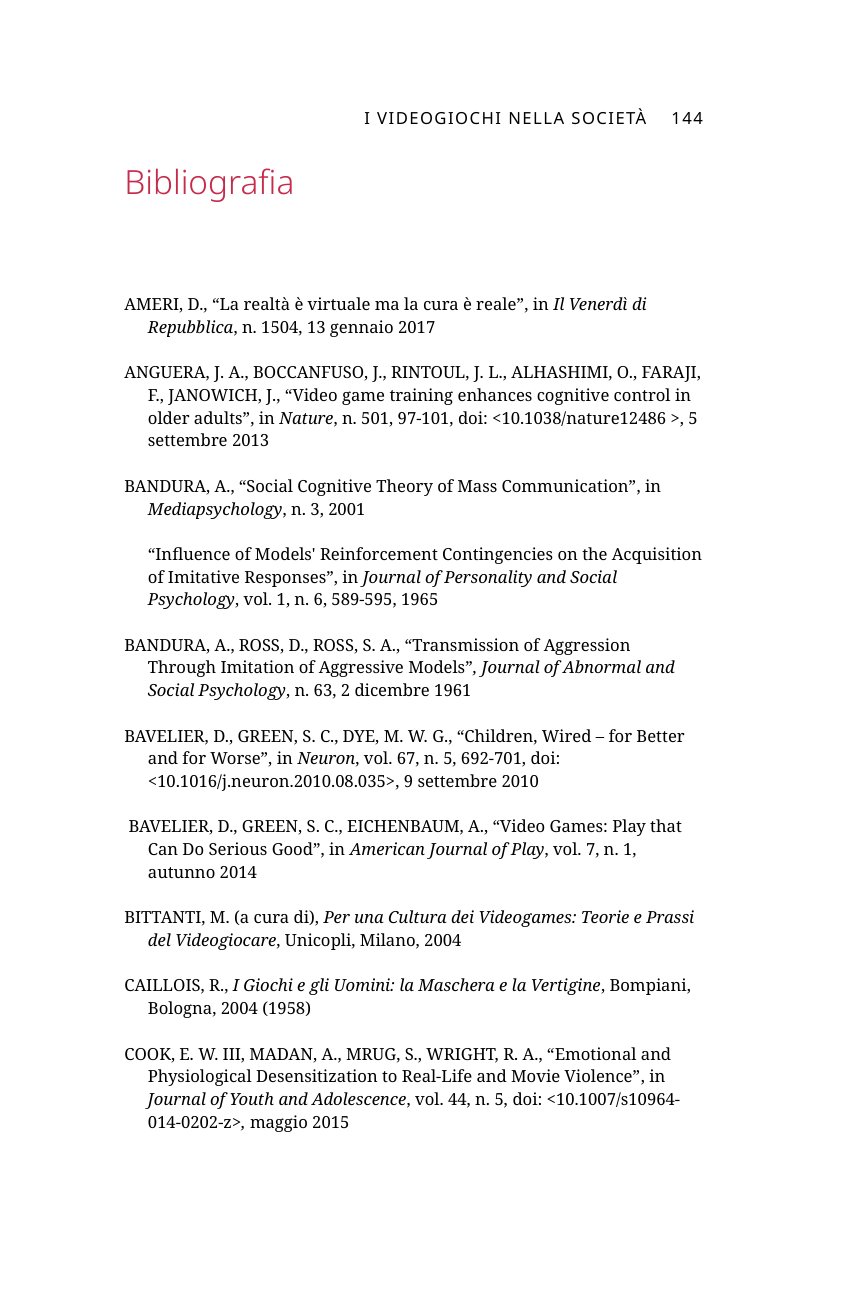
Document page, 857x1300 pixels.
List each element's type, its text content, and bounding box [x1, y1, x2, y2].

text AMERI, D., “La realtà è virtuale ma la cura è reale”, in Il Venerdì di Repubblica, n. 1504, 13 gennaio 2017 [124, 293, 703, 338]
text BANDURA, A., ROSS, D., ROSS, S. A., “Transmission of Aggression Through Imitation of Aggressive Models”, Journal of Abnormal and Social Psychology, n. 63, 2 dicembre 1961 [124, 633, 703, 701]
text COOK, E. W. III, MADAN, A., MRUG, S., WRIGHT, R. A., “Emotional and Physiological Desensitization to Real-Life and Movie Violence”, in Journal of Youth and Adolescence, vol. 44, n. 5, doi: <10.1007/s10964-014-0202-z>, maggio 2015 [124, 1042, 703, 1133]
text BANDURA, A., “Social Cognitive Theory of Mass Communication”, in Mediapsychology, n. 3, 2001 [124, 474, 703, 520]
text BAVELIER, D., GREEN, S. C., DYE, M. W. G., “Children, Wired – for Better and for Worse”, in Neuron, vol. 67, n. 5, 692-701, doi: <10.1016/j.neuron.2010.08.035>, 9 settembre 2010 [124, 724, 703, 792]
text BITTANTI, M. (a cura di), Per una Cultura dei Videogames: Teorie e Prassi del Videogiocare, Unicopli, Milano, 2004 [124, 906, 703, 951]
text BAVELIER, D., GREEN, S. C., EICHENBAUM, A., “Video Games: Play that Can Do Serious Good”, in American Journal of Play, vol. 7, n. 1, autunno 2014 [124, 815, 703, 883]
text CAILLOIS, R., I Giochi e gli Uomini: la Maschera e la Vertigine, Bompiani, Bologna, 2004 (1958) [124, 974, 703, 1019]
text ANGUERA, J. A., BOCCANFUSO, J., RINTOUL, J. L., ALHASHIMI, O., FARAJI, F., JANOWICH, J., “Video game training enhances cognitive control in older adults”, in Nature, n. 501, 97-101, doi: <10.1038/nature12486 >, 5 settembre 2013 [124, 361, 703, 452]
subtitle Bibliografia [124, 158, 703, 204]
text “Influence of Models' Reinforcement Contingencies on the Acquisition of Imitative Responses”, in Journal of Personality and Social Psychology, vol. 1, n. 6, 589-595, 1965 [124, 542, 703, 611]
